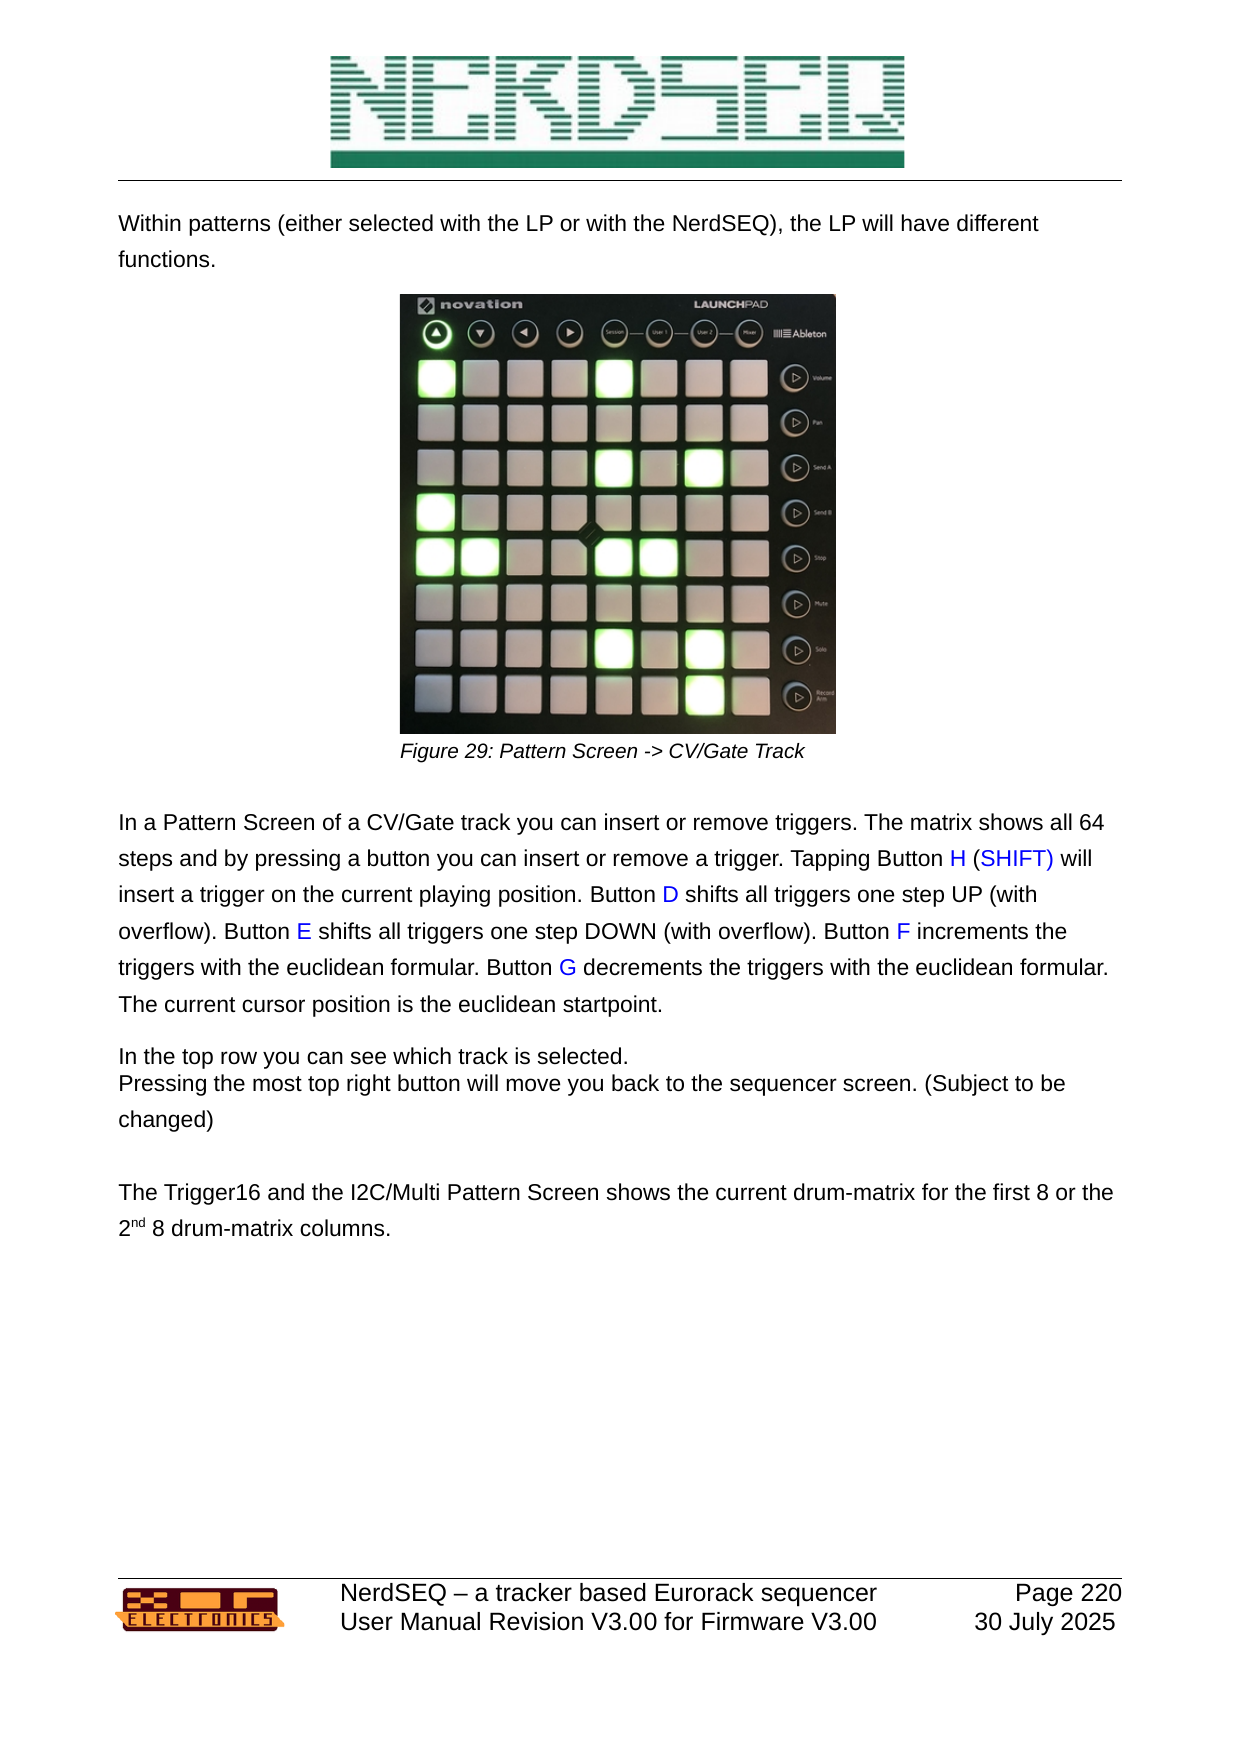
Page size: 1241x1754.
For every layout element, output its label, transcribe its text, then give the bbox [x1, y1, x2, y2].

text In a Pattern Screen of a CV/Gate track you can insert or remove triggers. The matrix shows all 64 steps and by pressing a button you can insert or remove a trigger. Tapping Button H (SHIFT) will insert a trigger on the current playing position. Button D shifts all triggers one step UP (with overflow). Button E shifts all triggers one step DOWN (with overflow). Button F increments the triggers with the euclidean formular. Button G decrements the triggers with the euclidean formular. [118, 809, 1122, 981]
text The Trigger16 and the I2C/Multi Pattern Screen shows the current drum-matrix for the first 8 or the 2nd 8 drum-matrix columns. [118, 1179, 1122, 1241]
picture [115, 1584, 285, 1634]
picture [399, 294, 836, 734]
text Figure 29: Pattern Screen -> CV/Gate Track [400, 736, 840, 762]
text Pressing the most top right button will move you back to the sequencer screen. (Subject to be changed) [118, 1069, 1122, 1132]
text Within patterns (either selected with the LP or with the NerdSEQ), the LP will have different functions. [118, 209, 1122, 272]
picture [330, 56, 905, 168]
text The current cursor position is the euclidean startpoint. In the top row you can see which track is selected. [118, 991, 1122, 1069]
